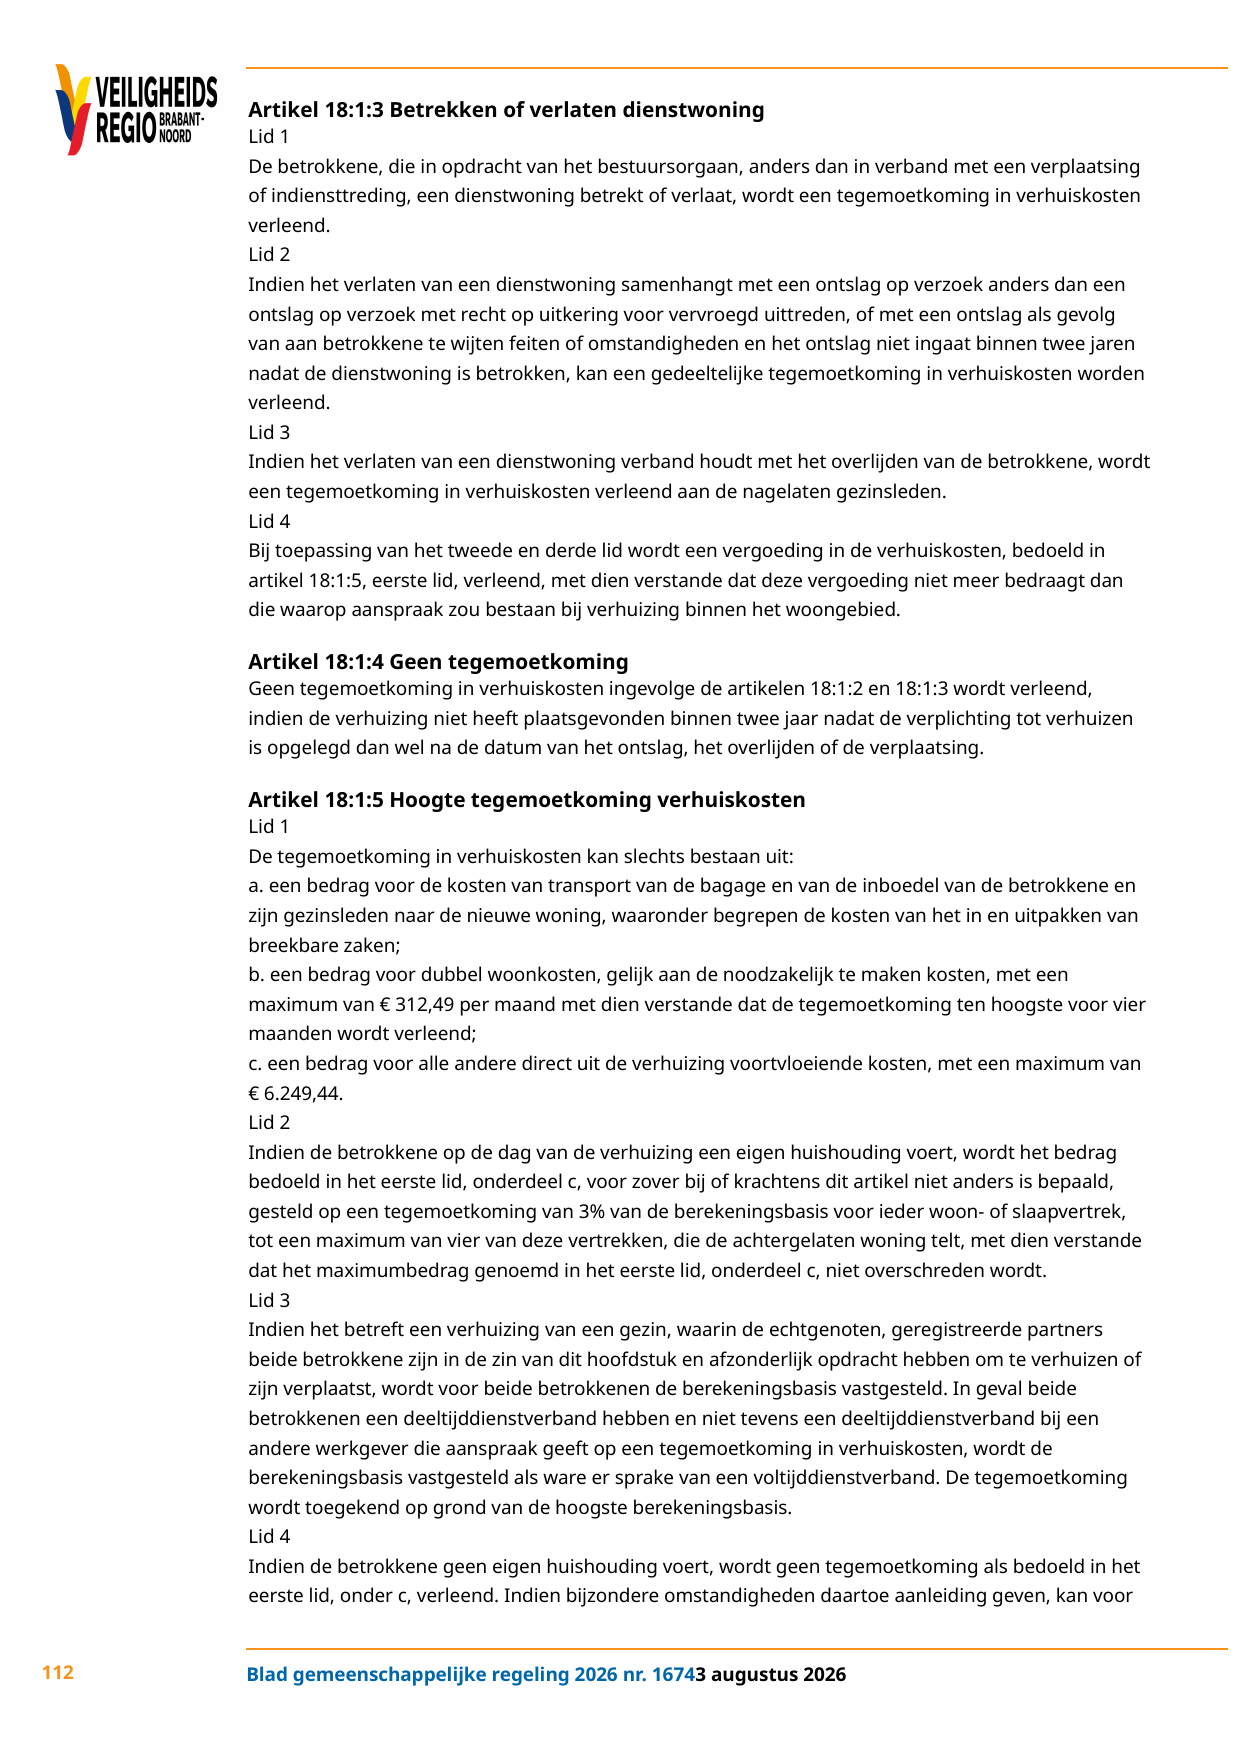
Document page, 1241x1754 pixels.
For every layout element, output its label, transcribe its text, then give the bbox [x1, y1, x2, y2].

picture [41, 47, 231, 172]
text Lid 3 [248, 1287, 1152, 1312]
text Indien de betrokkene geen eigen huishouding voert, wordt geen tegemoetkoming als bedoeld in het eerste lid, onder c, verleend. Indien bijzondere omstandigheden daartoe aanleiding geven, kan voor [248, 1553, 1152, 1608]
text De betrokkene, die in opdracht van het bestuursorgaan, anders dan in verband met een verplaatsing of indiensttreding, een dienstwoning betrekt of verlaat, wordt een tegemoetkoming in verhuiskosten verleend. [248, 153, 1152, 238]
text Indien het verlaten van een dienstwoning samenhangt met een ontslag op verzoek anders dan een ontslag op verzoek met recht op uitkering voor vervroegd uittreden, of met een ontslag als gevolg van aan betrokkene te wijten feiten of omstandigheden en het ontslag niet ingaat binnen twee jaren nadat de dienstwoning is betrokken, kan een gedeeltelijke tegemoetkoming in verhuiskosten worden verleend. [248, 271, 1152, 415]
text Indien de betrokkene op de dag van de verhuizing een eigen huishouding voert, wordt het bedrag bedoeld in het eerste lid, onderdeel c, voor zover bij of krachtens dit artikel niet anders is bepaald, gesteld op een tegemoetkoming van 3% van de berekeningsbasis voor ieder woon- of slaapvertrek, tot een maximum van vier van deze vertrekken, die de achtergelaten woning telt, met dien verstande dat het maximumbedrag genoemd in het eerste lid, onderdeel c, niet overschreden wordt. [248, 1139, 1152, 1283]
text Artikel 18:1:4 Geen tegemoetkoming [248, 647, 1152, 675]
text b. een bedrag voor dubbel woonkosten, gelijk aan de noodzakelijk te maken kosten, met een maximum van € 312,49 per maand met dien verstande dat de tegemoetkoming ten hoogste voor vier maanden wordt verleend; [248, 961, 1152, 1046]
text Artikel 18:1:3 Betrekken of verlaten dienstwoning [248, 95, 1152, 123]
text Lid 3 [248, 419, 1152, 445]
text Geen tegemoetkoming in verhuiskosten ingevolge de artikelen 18:1:2 en 18:1:3 wordt verleend, indien de verhuizing niet heeft plaatsgevonden binnen twee jaar nadat de verplichting tot verhuizen is opgelegd dan wel na de datum van het ontslag, het overlijden of de verplaatsing. [248, 675, 1152, 760]
text c. een bedrag voor alle andere direct uit de verhuizing voortvloeiende kosten, met een maximum van € 6.249,44. [248, 1050, 1152, 1105]
text De tegemoetkoming in verhuiskosten kan slechts bestaan uit: [248, 843, 1152, 869]
text Indien het verlaten van een dienstwoning verband houdt met het overlijden van de betrokkene, wordt een tegemoetkoming in verhuiskosten verleend aan de nagelaten gezinsleden. [248, 449, 1152, 504]
text Indien het betreft een verhuizing van een gezin, waarin de echtgenoten, geregistreerde partners beide betrokkene zijn in de zin van dit hoofdstuk en afzonderlijk opdracht hebben om te verhuizen of zijn verplaatst, wordt voor beide betrokkenen de berekeningsbasis vastgesteld. In geval beide betrokkenen een deeltijddienstverband hebben en niet tevens een deeltijddienstverband bij een andere werkgever die aanspraak geeft op een tegemoetkoming in verhuiskosten, wordt de berekeningsbasis vastgesteld als ware er sprake van een voltijddienstverband. De tegemoetkoming wordt toegekend op grond van de hoogste berekeningsbasis. [248, 1316, 1152, 1519]
text Lid 1 [248, 813, 1152, 839]
text Lid 4 [248, 508, 1152, 533]
text Lid 2 [248, 1109, 1152, 1135]
text Bij toepassing van het tweede en derde lid wordt een vergoeding in de verhuiskosten, bedoeld in artikel 18:1:5, eerste lid, verleend, met dien verstande dat deze vergoeding niet meer bedraagt dan die waarop aanspraak zou bestaan bij verhuizing binnen het woongebied. [248, 537, 1152, 622]
text Lid 1 [248, 123, 1152, 149]
text Lid 4 [248, 1523, 1152, 1549]
text a. een bedrag voor de kosten van transport van de bagage en van de inboedel van de betrokkene en zijn gezinsleden naar de nieuwe woning, waaronder begrepen de kosten van het in en uitpakken van breekbare zaken; [248, 873, 1152, 957]
text Lid 2 [248, 242, 1152, 267]
text Artikel 18:1:5 Hoogte tegemoetkoming verhuiskosten [248, 785, 1152, 813]
